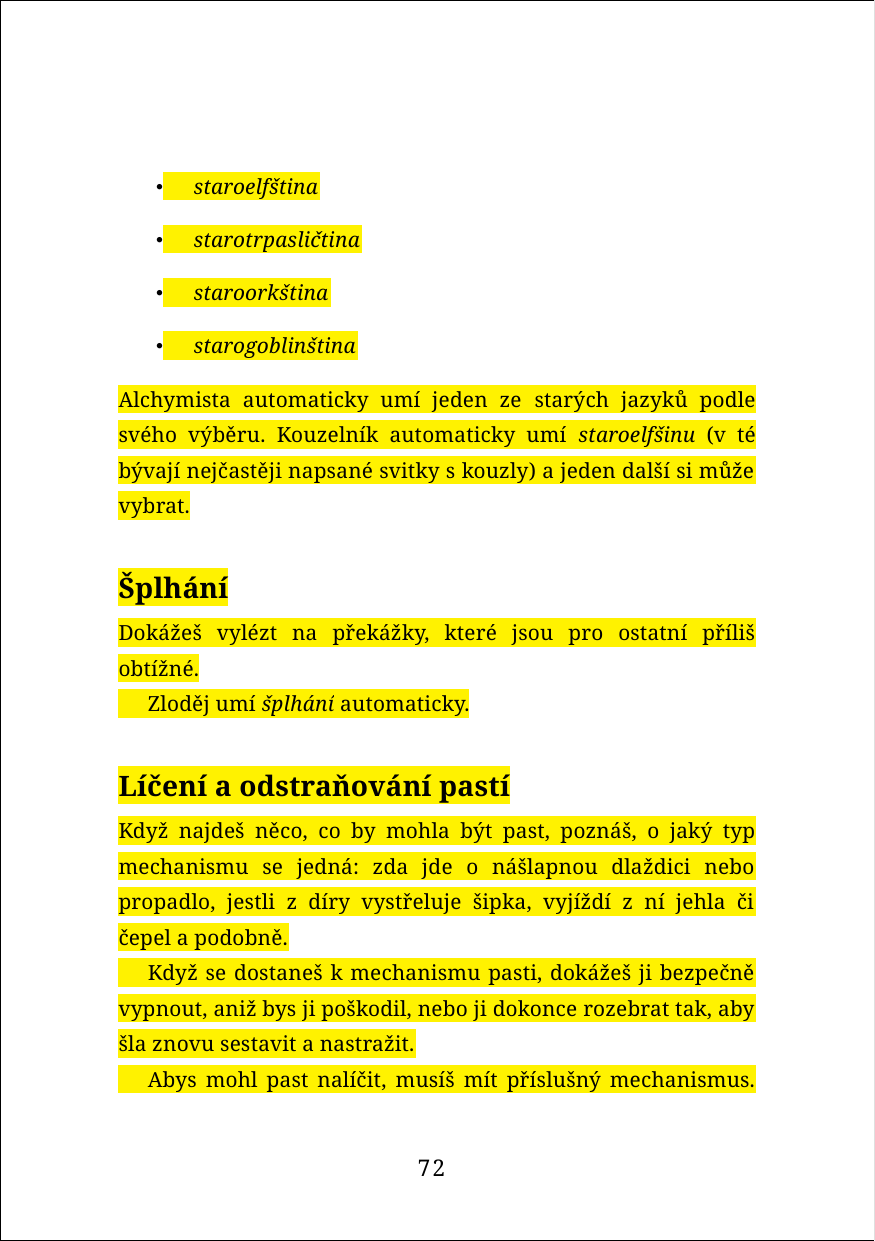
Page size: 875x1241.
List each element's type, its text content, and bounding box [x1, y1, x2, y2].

subtitle Šplhání [118, 568, 756, 606]
text Zloděj umí šplhání automaticky. [118, 689, 756, 718]
subtitle Líčení a odstraňování pastí [118, 766, 756, 804]
text Alchymista automaticky umí jeden ze starých jazyků podle svého výběru. Kouzelník automaticky umí staroelfšinu (v té bývají nejčastěji napsané svitky s kouzly) a jeden další si může vybrat. [118, 385, 756, 520]
list starogoblinština [156, 331, 756, 360]
list staroorkština [156, 278, 756, 307]
text Dokážeš vylézt na překážky, které jsou pro ostatní příliš obtížné. [118, 618, 756, 682]
text Když najdeš něco, co by mohla být past, poznáš, o jaký typ mechanismu se jedná: zda jde o nášlapnou dlaždici nebo propadlo, jestli z díry vystřeluje šipka, vyjíždí z ní jehla či čepel a podobně. Když se dostaneš k mechanismu pasti, dokážeš ji bezpečně vypnout, aniž bys ji poškodil, nebo ji dokonce rozebrat tak, aby šla znovu sestavit a nastražit. Abys mohl past nalíčit, musíš mít příslušný mechanismus. [118, 816, 756, 1093]
list staroelfština [156, 172, 756, 200]
list starotrpasličtina [156, 225, 756, 253]
